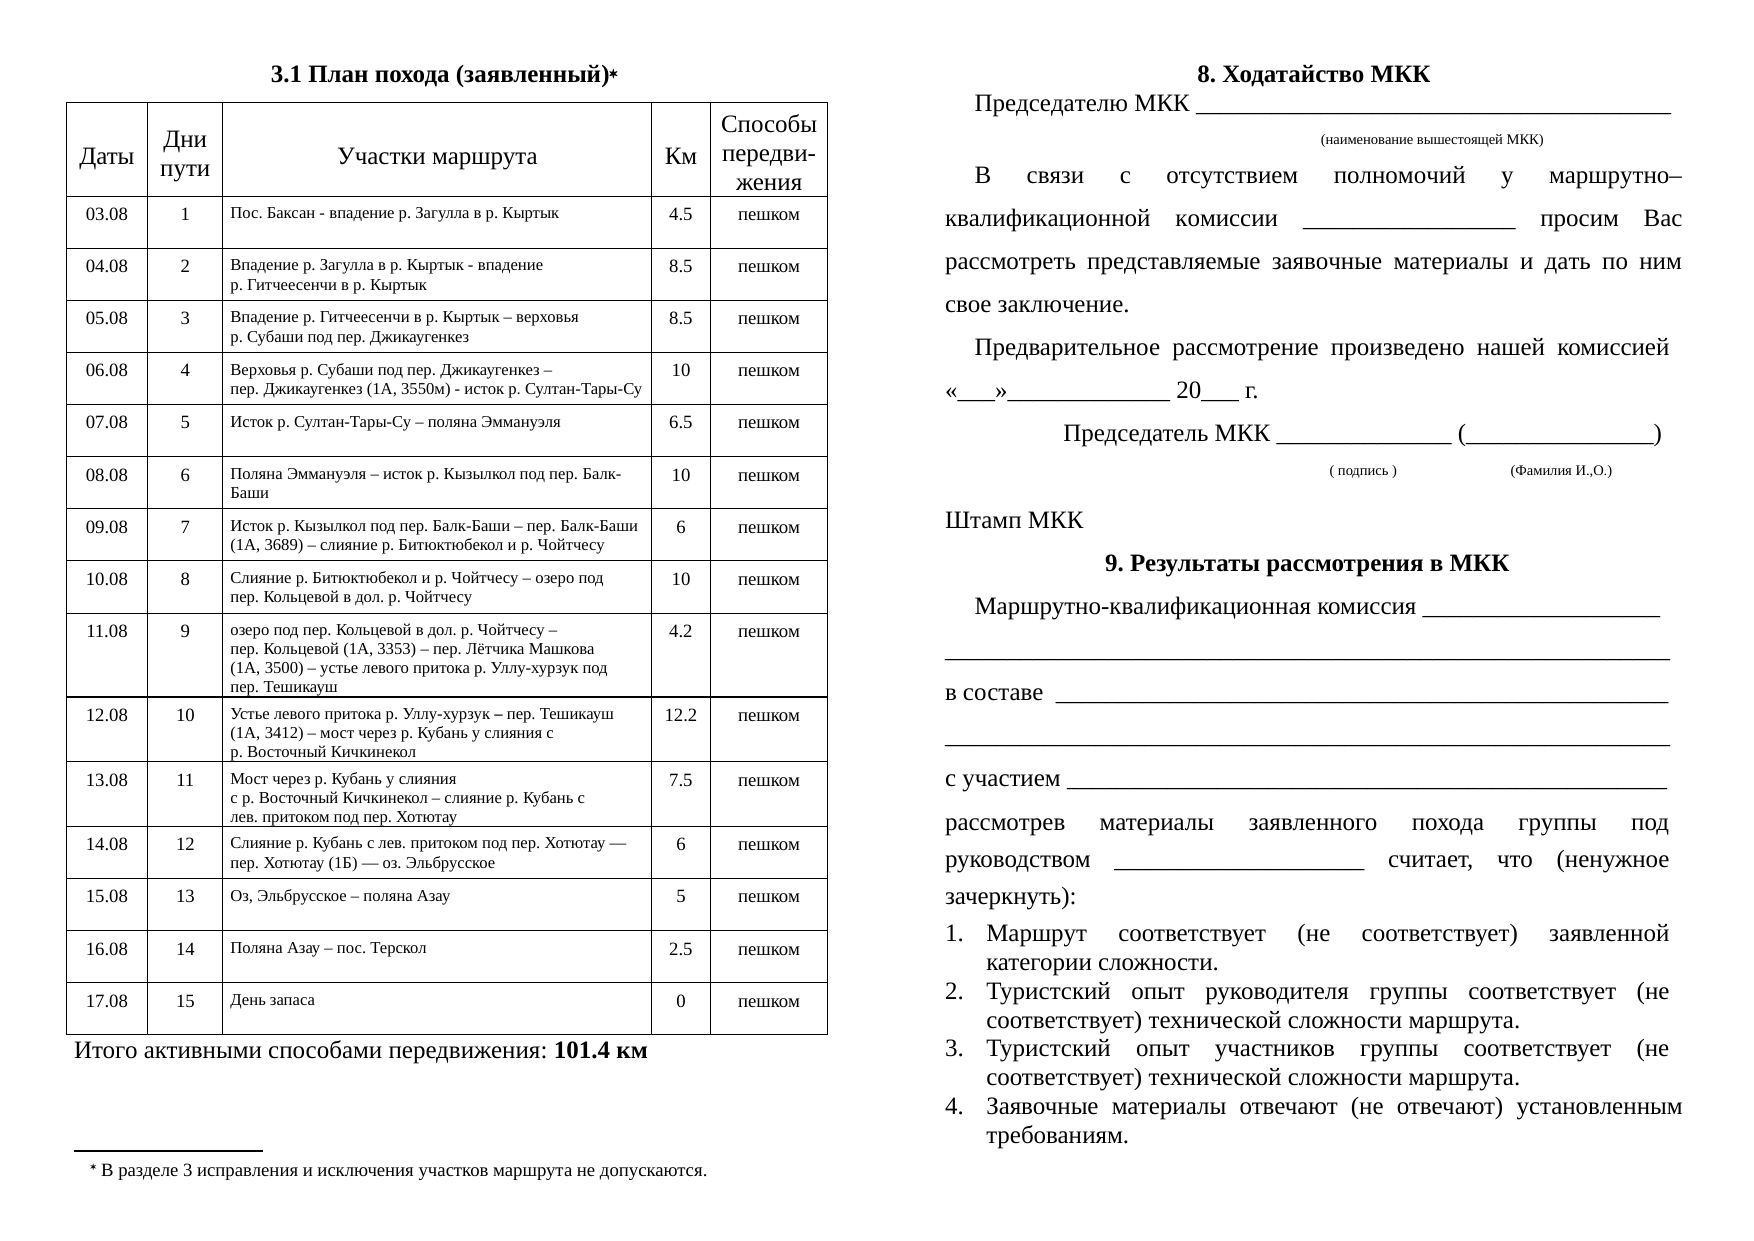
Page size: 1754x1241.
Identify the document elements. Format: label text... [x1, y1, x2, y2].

table_cell Поляна Азау – пос. Терскол [223, 931, 651, 982]
table_cell 2 [148, 249, 222, 300]
title Председателю МКК ______________________________________ [945, 88, 1683, 117]
table_cell 8 [148, 561, 222, 612]
table_cell 1 [148, 197, 222, 248]
text Маршрутно-квалификационная комиссия ___________________ [945, 591, 1670, 620]
table_cell пешком [711, 879, 827, 930]
table_cell Пос. Баксан - впадение р. Загулла в р. Кыртык [223, 197, 651, 248]
table_cell Мост через р. Кубань у слияния с р. Восточный Кичкинекол – слияние р. Кубань с лев. притоком под пер. Хотютау [223, 762, 651, 826]
table_cell пешком [711, 762, 827, 826]
text Председатель МКК ______________ (_______________) [1063, 418, 1669, 447]
table_cell 16.08 [67, 931, 147, 982]
text в составе _________________________________________________ [945, 677, 1670, 706]
table_cell пешком [711, 931, 827, 982]
table_cell пешком [711, 509, 827, 560]
text 9. Результаты рассмотрения в МКК [945, 548, 1670, 577]
table_cell 09.08 [67, 509, 147, 560]
table_cell 05.08 [67, 301, 147, 352]
text ( подпись ) (Фамилия И.,О.) [1300, 462, 1631, 490]
table_cell Слияние р. Битюктюбекол и р. Чойтчесу – озеро под пер. Кольцевой в дол. р. Чойтчесу [223, 561, 651, 612]
table_cell 4.2 [652, 614, 710, 696]
table_cell 13 [148, 879, 222, 930]
text Штамп МКК [945, 505, 1669, 533]
text __________________________________________________________ [945, 634, 1670, 659]
table_cell Верховья р. Субаши под пер. Джикаугенкез – пер. Джикаугенкез (1А, 3550м) - исток р. Султан-Тары-Су [223, 353, 651, 404]
table_cell 08.08 [67, 457, 147, 508]
table_cell 3 [148, 301, 222, 352]
table_cell 7 [148, 509, 222, 560]
table_cell пешком [711, 405, 827, 456]
text 3.1 План похода (заявленный) [74, 59, 813, 88]
table_cell Исток р. Кызылкол под пер. Балк-Баши – пер. Балк-Баши (1А, 3689) – слияние р. Битюктюбекол и р. Чойтчесу [223, 509, 651, 560]
table_cell Исток р. Султан-Тары-Су – поляна Эммануэля [223, 405, 651, 456]
table_cell 15.08 [67, 879, 147, 930]
table_header Км [652, 103, 710, 196]
title В связи с отсутствием полномочий у маршрутно–квалификационной комиссии _________________ просим Вас рассмотреть представляемые заявочные материалы и дать по ним свое заключение. [945, 160, 1683, 318]
table_cell пешком [711, 301, 827, 352]
list Туристский опыт руководителя группы соответствует (не соответствует) технической сложности маршрута. [945, 976, 1670, 1033]
table_cell 15 [148, 983, 222, 1034]
text с участием ________________________________________________ [945, 763, 1670, 792]
table_cell пешком [711, 827, 827, 878]
table_cell 11.08 [67, 614, 147, 696]
table_cell пешком [711, 197, 827, 248]
table_cell 10 [652, 457, 710, 508]
table_cell пешком [711, 983, 827, 1034]
table_cell 9 [148, 614, 222, 696]
table_cell 6 [148, 457, 222, 508]
table_cell 2.5 [652, 931, 710, 982]
table_cell 7.5 [652, 762, 710, 826]
table_cell 6 [652, 509, 710, 560]
table_cell 11 [148, 762, 222, 826]
table_cell 0 [652, 983, 710, 1034]
table_cell 12.2 [652, 698, 710, 761]
table_cell пешком [711, 561, 827, 612]
title Итого активными способами передвижения: 101.4 км [74, 1035, 827, 1064]
table_header Дни пути [148, 103, 222, 196]
table_cell 14 [148, 931, 222, 982]
list Маршрут соответствует (не соответствует) заявленной категории сложности. [945, 918, 1670, 976]
table_cell 06.08 [67, 353, 147, 404]
table_cell День запаса [223, 983, 651, 1034]
text  В разделе 3 исправления и исключения участков маршрута не допускаются. [74, 1157, 827, 1181]
table_cell 8.5 [652, 301, 710, 352]
table_cell 6 [652, 827, 710, 878]
text Предварительное рассмотрение произведено нашей комиссией «___»_____________ 20___ г. [945, 332, 1669, 404]
title (наименование вышестоящей МКК) [1152, 131, 1683, 160]
text __________________________________________________________ [945, 720, 1670, 745]
table_cell 4 [148, 353, 222, 404]
table_cell 10.08 [67, 561, 147, 612]
table_cell пешком [711, 457, 827, 508]
table_cell 03.08 [67, 197, 147, 248]
list Туристский опыт участников группы соответствует (не соответствует) технической сложности маршрута. [945, 1033, 1670, 1091]
list Заявочные материалы отвечают (не отвечают) установленным требованиям. [945, 1091, 1683, 1148]
table_cell 10 [652, 353, 710, 404]
table_cell 13.08 [67, 762, 147, 826]
table_cell 8.5 [652, 249, 710, 300]
table_cell 10 [148, 698, 222, 761]
table_cell 5 [148, 405, 222, 456]
text рассмотрев материалы заявленного похода группы под руководством ____________________ считает, что (ненужное зачеркнуть): [945, 807, 1669, 910]
table_cell пешком [711, 698, 827, 761]
table_cell 04.08 [67, 249, 147, 300]
table_cell 12 [148, 827, 222, 878]
table_cell 4.5 [652, 197, 710, 248]
table_cell Впадение р. Загулла в р. Кыртык - впадение р. Гитчеесенчи в р. Кыртык [223, 249, 651, 300]
table_cell Впадение р. Гитчеесенчи в р. Кыртык – верховья р. Субаши под пер. Джикаугенкез [223, 301, 651, 352]
table_cell 07.08 [67, 405, 147, 456]
table_cell 17.08 [67, 983, 147, 1034]
table_cell 6.5 [652, 405, 710, 456]
table_cell 5 [652, 879, 710, 930]
table_cell 12.08 [67, 698, 147, 761]
table_cell Слияние р. Кубань с лев. притоком под пер. Хотютау — пер. Хотютау (1Б) — оз. Эльбрусское [223, 827, 651, 878]
table_cell 10 [652, 561, 710, 612]
table_cell пешком [711, 353, 827, 404]
table_cell пешком [711, 249, 827, 300]
table_cell 14.08 [67, 827, 147, 878]
table_cell озеро под пер. Кольцевой в дол. р. Чойтчесу – пер. Кольцевой (1А, 3353) – пер. Лётчика Машкова (1А, 3500) – устье левого притока р. Уллу-хурзук под пер. Тешикауш [223, 614, 651, 696]
table_header Участки маршрута [223, 103, 651, 196]
table_header Способы передви-жения [711, 103, 827, 196]
table_cell Оз, Эльбрусское – поляна Азау [223, 879, 651, 930]
table_cell пешком [711, 614, 827, 696]
table_header Даты [67, 103, 147, 196]
table_cell Устье левого притока р. Уллу-хурзук – пер. Тешикауш (1А, 3412) – мост через р. Кубань у слияния с р. Восточный Кичкинекол [223, 698, 651, 761]
title 8. Ходатайство МКК [945, 59, 1683, 88]
table_cell Поляна Эммануэля – исток р. Кызылкол под пер. Балк-Баши [223, 457, 651, 508]
